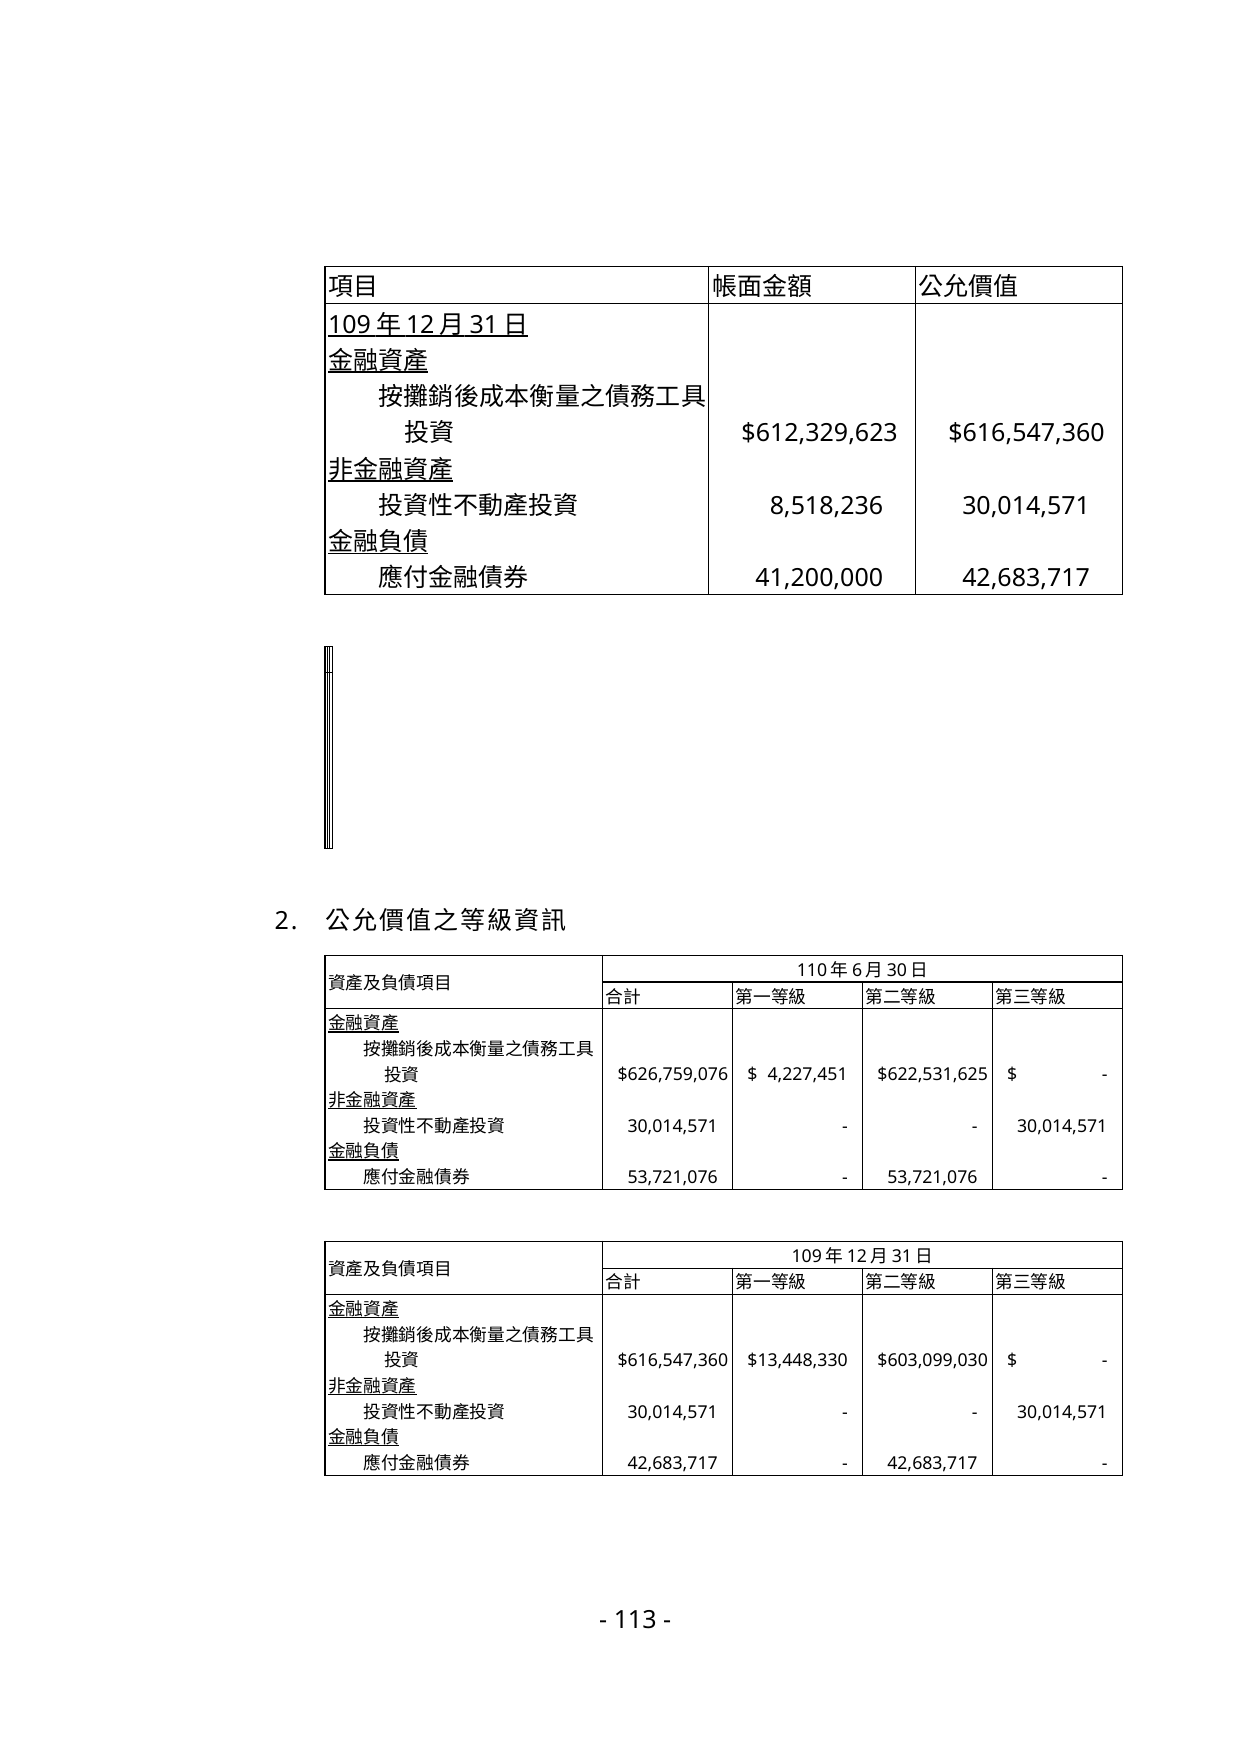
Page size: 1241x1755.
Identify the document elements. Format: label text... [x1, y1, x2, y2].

table_cell [603, 1423, 732, 1449]
table_cell [863, 1372, 992, 1398]
table_header 資產及負債項目 [326, 956, 602, 1008]
table_header 項目 [326, 267, 708, 303]
table_cell 按攤銷後成本衡量之債務工具投資 [326, 1035, 602, 1086]
table_cell $ 616,547,360 [603, 1321, 732, 1372]
table_cell [709, 449, 915, 485]
table_cell - [733, 1398, 862, 1423]
table_cell 金融負債 [326, 1137, 602, 1163]
table_cell 30,014,571 [993, 1398, 1122, 1423]
table_cell [733, 1372, 862, 1398]
table_cell [916, 304, 1122, 340]
table_cell - [733, 1449, 862, 1474]
table_cell 109年12月31日 [326, 304, 708, 340]
table_header 公允價值 [916, 267, 1122, 303]
table_cell 30,014,571 [993, 1112, 1122, 1137]
table_cell 53,721,076 [603, 1163, 732, 1188]
table_cell [603, 1009, 732, 1035]
table_cell 非金融資產 [326, 449, 708, 485]
table_cell 第二等級 [863, 983, 992, 1008]
table_header 帳面金額 [709, 267, 915, 303]
table_cell 非金融資產 [326, 1086, 602, 1112]
table_cell 金融負債 [326, 522, 708, 558]
table_cell $ 612,329,623 [709, 377, 915, 449]
table_cell - [863, 1112, 992, 1137]
table_cell [709, 522, 915, 558]
table_cell 金融負債 [326, 1423, 602, 1449]
table_cell $ - [993, 1035, 1122, 1086]
table_cell - [993, 1163, 1122, 1188]
table_header 109年12月31日 [603, 1242, 1122, 1267]
table_cell [603, 1295, 732, 1321]
table_cell 8,518,236 [709, 485, 915, 522]
table_cell [863, 1086, 992, 1112]
table_cell $ 622,531,625 [863, 1035, 992, 1086]
table_cell 合計 [603, 983, 732, 1008]
table_cell 30,014,571 [916, 485, 1122, 522]
table_cell 按攤銷後成本衡量之債務工具投資 [326, 377, 708, 449]
table_cell 應付金融債券 [326, 558, 708, 594]
table_cell 42,683,717 [916, 558, 1122, 594]
table_cell 金融資產 [326, 1295, 602, 1321]
table_cell [916, 449, 1122, 485]
table_cell [993, 1372, 1122, 1398]
table_cell [993, 1009, 1122, 1035]
text 2. 公允價值之等級資訊 [266, 900, 1122, 937]
table_cell 按攤銷後成本衡量之債務工具投資 [326, 1321, 602, 1372]
table_cell 53,721,076 [863, 1163, 992, 1188]
table_cell [916, 522, 1122, 558]
table_header 110年6月30日 [603, 956, 1122, 981]
table_cell 金融資產 [326, 340, 708, 377]
table_cell [863, 1423, 992, 1449]
table_header 資產及負債項目 [326, 1242, 602, 1294]
table_cell [863, 1295, 992, 1321]
table_cell 合計 [603, 1269, 732, 1294]
table_cell [993, 1137, 1122, 1163]
table_cell [916, 340, 1122, 377]
table_cell $ 4,227,451 [733, 1035, 862, 1086]
table_cell 投資性不動產投資 [326, 485, 708, 522]
table_cell 投資性不動產投資 [326, 1112, 602, 1137]
table_cell 30,014,571 [603, 1398, 732, 1423]
table_cell - [863, 1398, 992, 1423]
table_cell [993, 1295, 1122, 1321]
table_cell $ 603,099,030 [863, 1321, 992, 1372]
table_cell [863, 1137, 992, 1163]
table_cell 第二等級 [863, 1269, 992, 1294]
table_cell $ - [993, 1321, 1122, 1372]
table_cell [709, 340, 915, 377]
table_cell 第三等級 [993, 1269, 1122, 1294]
table_cell 第一等級 [733, 983, 862, 1008]
table_cell $ 616,547,360 [916, 377, 1122, 449]
table_cell [603, 1086, 732, 1112]
table_cell 應付金融債券 [326, 1449, 602, 1474]
table_cell [863, 1009, 992, 1035]
table_cell [993, 1086, 1122, 1112]
table_cell 第一等級 [733, 1269, 862, 1294]
table_cell [733, 1423, 862, 1449]
table_cell - [733, 1163, 862, 1188]
table_cell [993, 1423, 1122, 1449]
table_cell [733, 1137, 862, 1163]
table_cell - [993, 1449, 1122, 1474]
table_cell - [733, 1112, 862, 1137]
table_cell [603, 1137, 732, 1163]
table_cell $ 626,759,076 [603, 1035, 732, 1086]
table_cell [733, 1086, 862, 1112]
table_cell 應付金融債券 [326, 1163, 602, 1188]
table_cell 30,014,571 [603, 1112, 732, 1137]
table_cell [709, 304, 915, 340]
table_cell 金融資產 [326, 1009, 602, 1035]
table_cell 41,200,000 [709, 558, 915, 594]
table_cell 非金融資產 [326, 1372, 602, 1398]
table_cell [733, 1009, 862, 1035]
table_cell 42,683,717 [603, 1449, 732, 1474]
table_cell 42,683,717 [863, 1449, 992, 1474]
table_cell 第三等級 [993, 983, 1122, 1008]
table_cell [733, 1295, 862, 1321]
table_cell 投資性不動產投資 [326, 1398, 602, 1423]
table_cell [603, 1372, 732, 1398]
table_cell $ 13,448,330 [733, 1321, 862, 1372]
